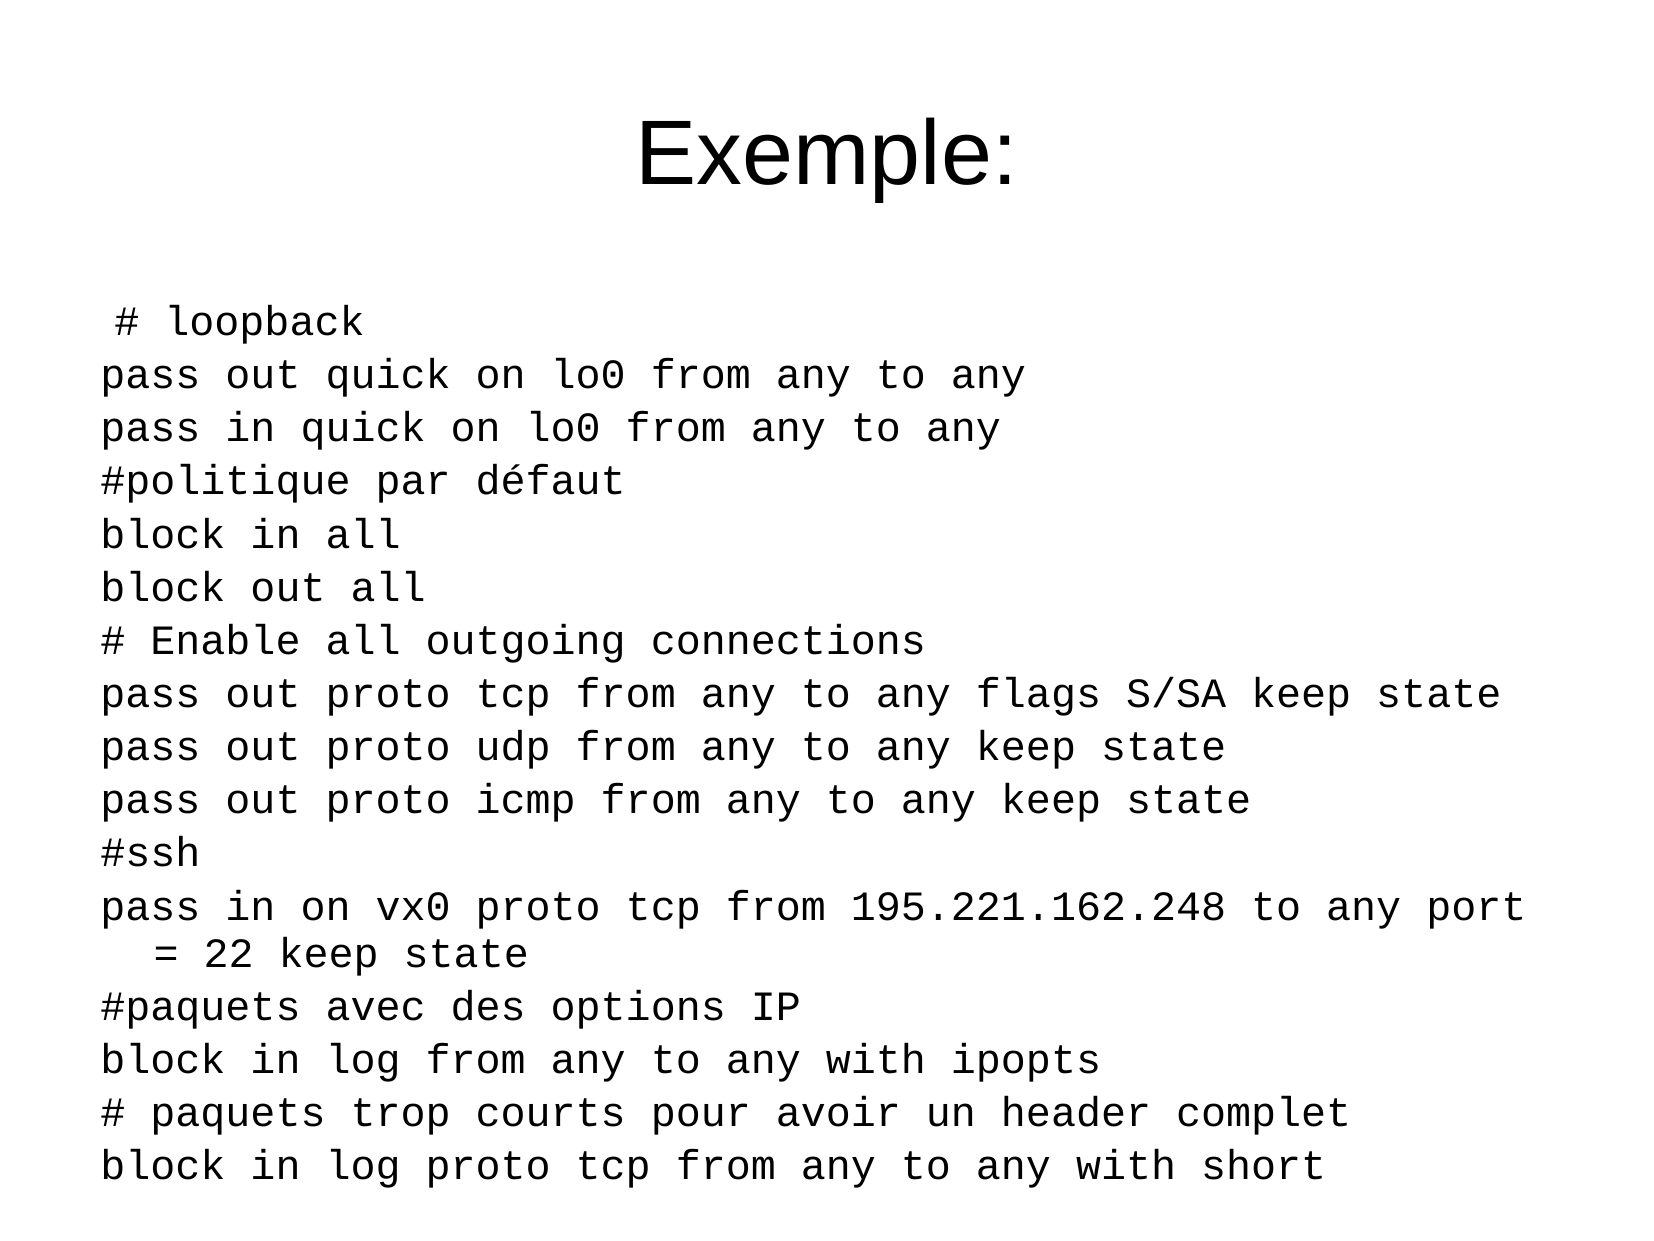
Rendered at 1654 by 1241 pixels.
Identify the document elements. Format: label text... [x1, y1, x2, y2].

list # loopback pass out quick on lo0 from any to any pass in quick on lo0 from any to any #politique par défaut block in all block out all # Enable all outgoing connections pass out proto tcp from any to any flags S/SA keep state pass out proto udp from any to any keep state pass out proto icmp from any to any keep state #ssh pass in on vx0 proto tcp from 195.221.162.248 to any port = 22 keep state #paquets avec des options IP block in log from any to any with ipopts # paquets trop courts pour avoir un header complet block in log proto tcp from any to any with short [82, 290, 1571, 1217]
title Exemple: [82, 49, 1571, 257]
